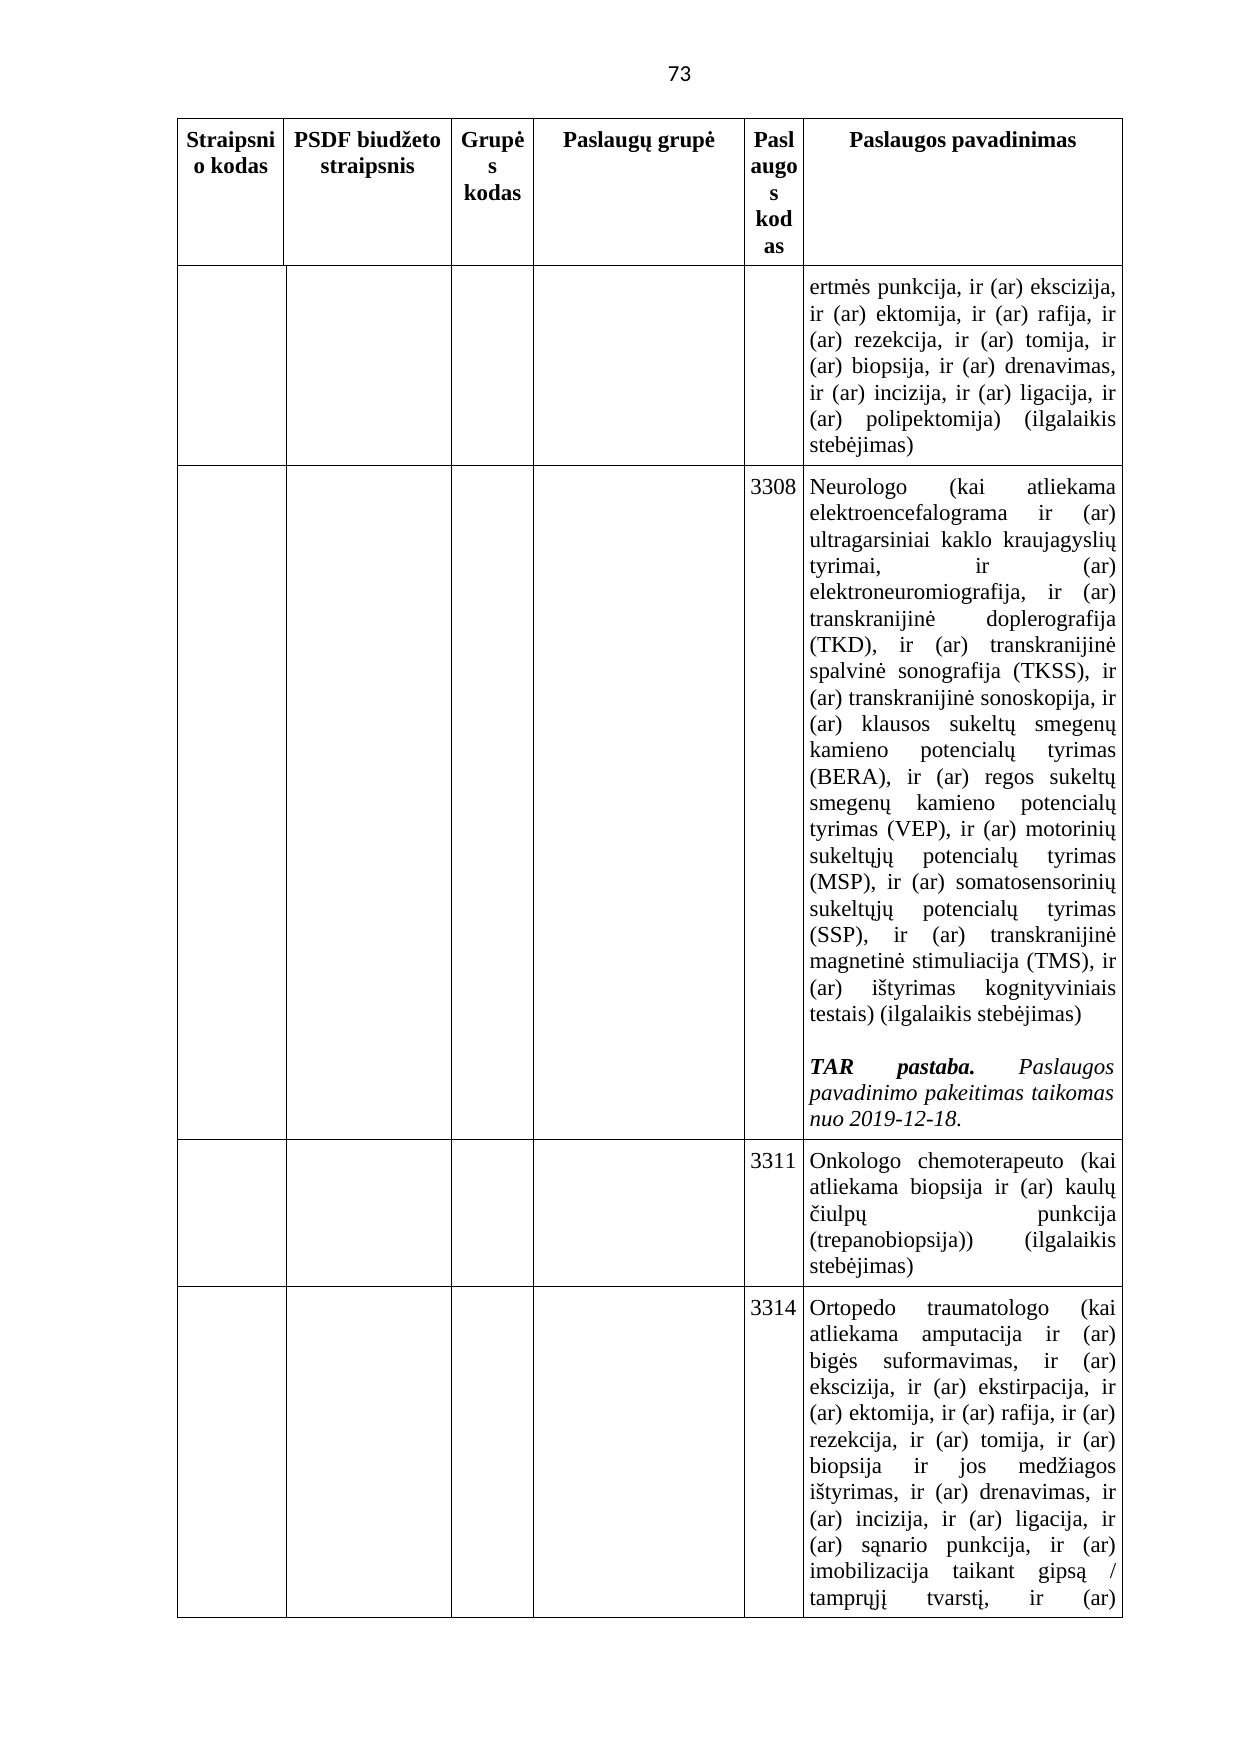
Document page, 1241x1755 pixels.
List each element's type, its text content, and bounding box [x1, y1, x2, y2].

table_header Straipsnio kodas [178, 119, 283, 265]
table_header Grupės kodas [452, 119, 533, 265]
table_cell [452, 1287, 533, 1617]
table_cell 3311 [745, 1140, 803, 1286]
table_cell [287, 1140, 451, 1286]
table_cell Neurologo (kai atliekama elektroencefalograma ir (ar) ultragarsiniai kaklo kraujagyslių tyrimai, ir (ar) elektroneuromiografija, ir (ar) transkranijinė doplerografija (TKD), ir (ar) transkranijinė spalvinė sonografija (TKSS), ir (ar) transkranijinė sonoskopija, ir (ar) klausos sukeltų smegenų kamieno potencialų tyrimas (BERA), ir (ar) regos sukeltų smegenų kamieno potencialų tyrimas (VEP), ir (ar) motorinių sukeltųjų potencialų tyrimas (MSP), ir (ar) somatosensorinių sukeltųjų potencialų tyrimas (SSP), ir (ar) transkranijinė magnetinė stimuliacija (TMS), ir (ar) ištyrimas kognityviniais testais) (ilgalaikis stebėjimas) TAR pastaba. Paslaugos pavadinimo pakeitimas taikomas nuo 2019-12-18. [804, 466, 1122, 1139]
table_cell [178, 466, 286, 1139]
table_cell [287, 266, 451, 465]
table_cell [534, 1140, 744, 1286]
table_cell [745, 266, 803, 465]
table_cell [452, 266, 533, 465]
table_cell 3314 [745, 1287, 803, 1617]
table_cell [452, 1140, 533, 1286]
table_cell Onkologo chemoterapeuto (kai atliekama biopsija ir (ar) kaulų čiulpų punkcija (trepanobiopsija)) (ilgalaikis stebėjimas) [804, 1140, 1122, 1286]
table_header Paslaugų grupė [534, 119, 744, 265]
table_cell [178, 1287, 286, 1617]
table_cell [534, 1287, 744, 1617]
table_cell [534, 466, 744, 1139]
table_cell Ortopedo traumatologo (kai atliekama amputacija ir (ar) bigės suformavimas, ir (ar) ekscizija, ir (ar) ekstirpacija, ir (ar) ektomija, ir (ar) rafija, ir (ar) rezekcija, ir (ar) tomija, ir (ar) biopsija ir jos medžiagos ištyrimas, ir (ar) drenavimas, ir (ar) incizija, ir (ar) ligacija, ir (ar) sąnario punkcija, ir (ar) imobilizacija taikant gipsą / tamprųjį tvarstį, ir (ar) [804, 1287, 1122, 1617]
table_cell [287, 1287, 451, 1617]
table_cell [178, 266, 286, 465]
table_header Paslaugos pavadinimas [804, 119, 1122, 265]
table_cell [452, 466, 533, 1139]
table_header Paslaugos kodas [745, 119, 803, 265]
table_cell ertmės punkcija, ir (ar) ekscizija, ir (ar) ektomija, ir (ar) rafija, ir (ar) rezekcija, ir (ar) tomija, ir (ar) biopsija, ir (ar) drenavimas, ir (ar) incizija, ir (ar) ligacija, ir (ar) polipektomija) (ilgalaikis stebėjimas) [804, 266, 1122, 465]
table_cell [534, 266, 744, 465]
table_cell 3308 [745, 466, 803, 1139]
table_cell [178, 1140, 286, 1286]
table_header PSDF biudžeto straipsnis [284, 119, 451, 265]
table_cell [287, 466, 451, 1139]
